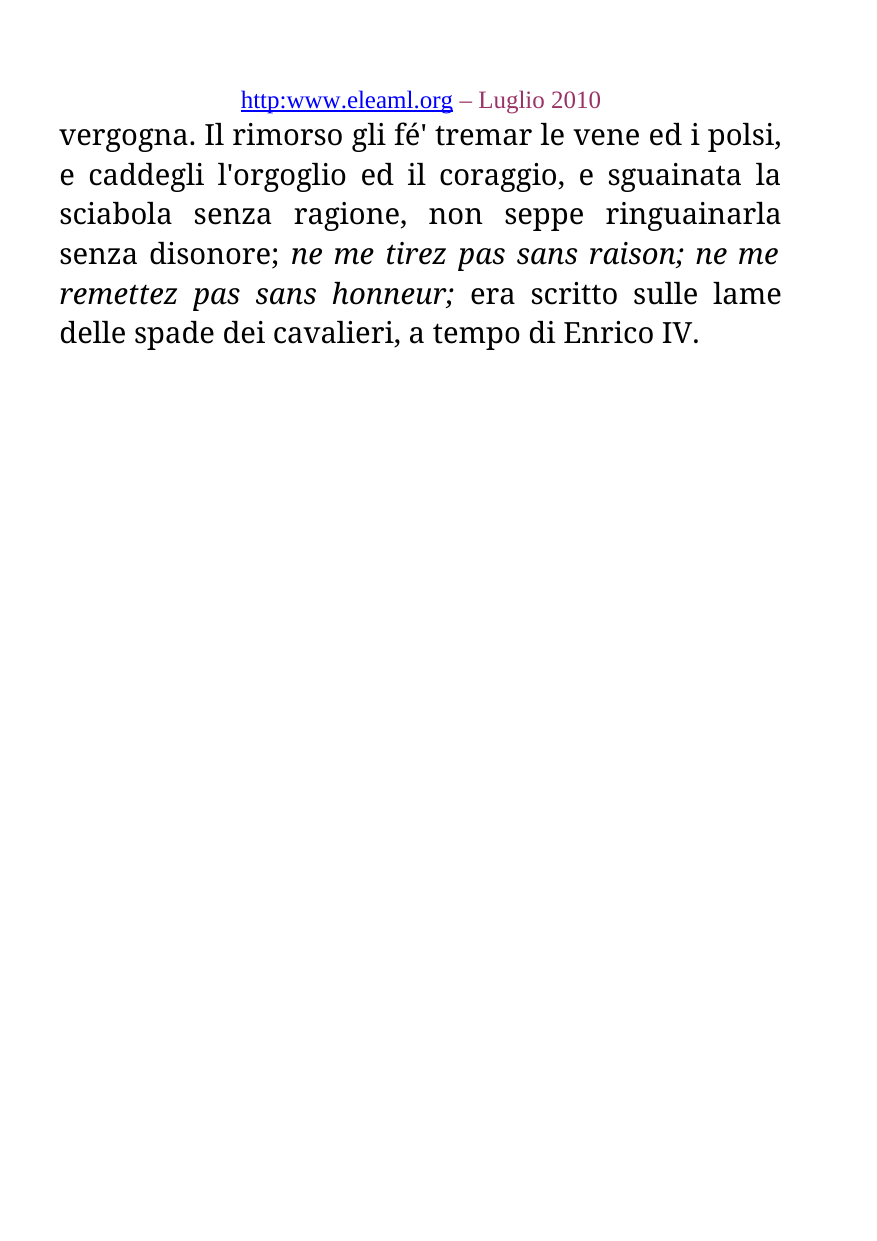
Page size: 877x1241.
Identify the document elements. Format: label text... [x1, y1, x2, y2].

text vergogna. Il rimorso gli fé' tremar le vene ed i polsi, e caddegli l'orgoglio ed il coraggio, e sguainata la sciabola senza ragione, non seppe ringuainarla senza disonore; ne me tirez pas sans raison; ne me remettez pas sans honneur; era scritto sulle lame delle spade dei cavalieri, a tempo di Enrico IV. [59, 114, 782, 352]
